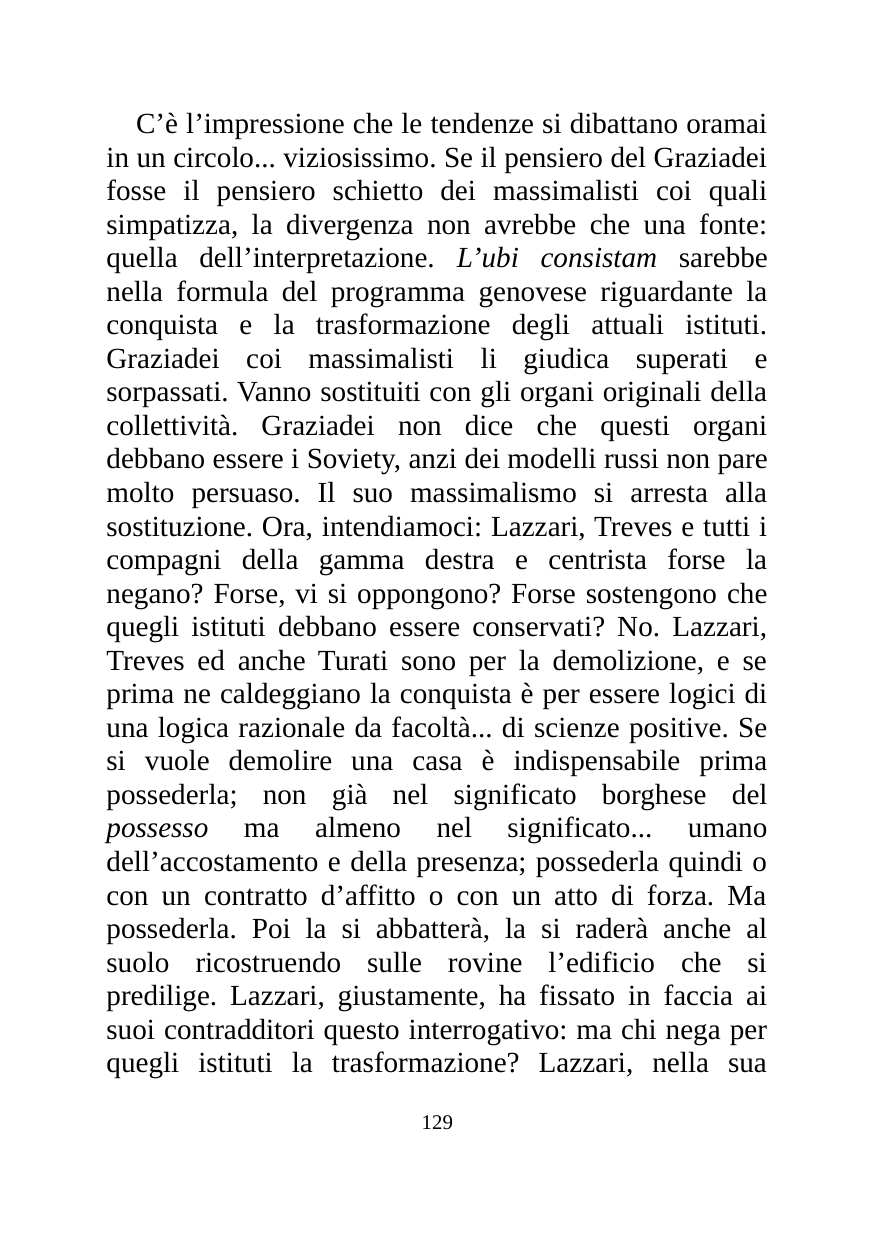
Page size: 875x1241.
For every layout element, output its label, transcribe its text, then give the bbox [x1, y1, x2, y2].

text C’è l’impressione che le tendenze si dibattano oramai in un circolo... viziosissimo. Se il pensiero del Graziadei fosse il pensiero schietto dei massimalisti coi quali simpatizza, la divergenza non avrebbe che una fonte: quella dell’interpretazione. L’ubi consistam sarebbe nella formula del programma genovese riguardante la conquista e la trasformazione degli attuali istituti. Graziadei coi massimalisti li giudica superati e sorpassati. Vanno sostituiti con gli organi originali della collettività. Graziadei non dice che questi organi debbano essere i Soviety, anzi dei modelli russi non pare molto persuaso. Il suo massimalismo si arresta alla sostituzione. Ora, intendiamoci: Lazzari, Treves e tutti i compagni della gamma destra e centrista forse la negano? Forse, vi si oppongono? Forse sostengono che quegli istituti debbano essere conservati? No. Lazzari, Treves ed anche Turati sono per la demolizione, e se prima ne caldeggiano la conquista è per essere logici di una logica razionale da facoltà... di scienze positive. Se si vuole demolire una casa è indispensabile prima possederla; non già nel significato borghese del possesso ma almeno nel significato... umano dell’accostamento e della presenza; possederla quindi o con un contratto d’affitto o con un atto di forza. Ma possederla. Poi la si abbatterà, la si raderà anche al suolo ricostruendo sulle rovine l’edificio che si predilige. Lazzari, giustamente, ha fissato in faccia ai suoi contradditori questo interrogativo: ma chi nega per quegli istituti la trasformazione? Lazzari, nella sua [106, 106, 768, 1079]
